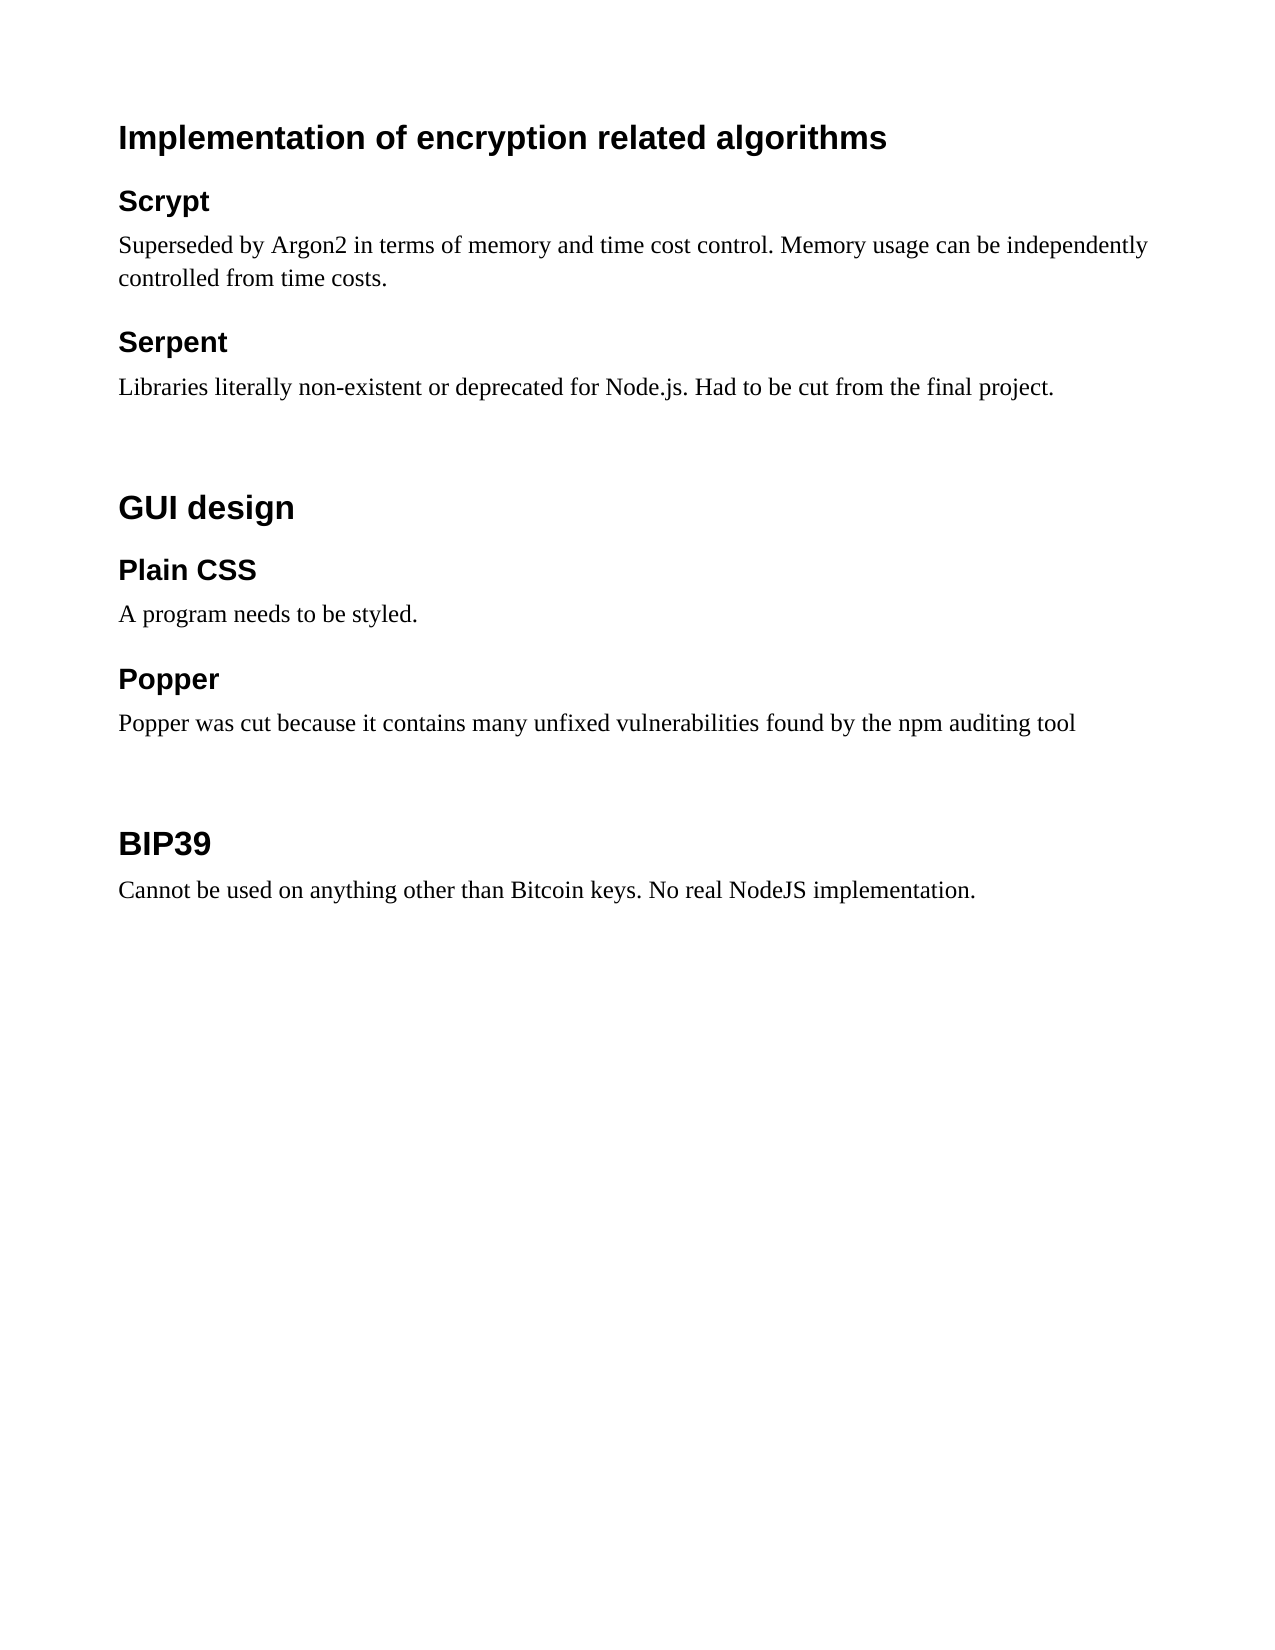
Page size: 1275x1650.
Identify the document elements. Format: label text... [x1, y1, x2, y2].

subtitle Scrypt [118, 184, 1157, 218]
text Popper was cut because it contains many unfixed vulnerabilities found by the npm auditing tool [118, 708, 1157, 737]
text Superseded by Argon2 in terms of memory and time cost control. Memory usage can be independently controlled from time costs. [118, 230, 1157, 292]
subtitle Serpent [118, 325, 1157, 359]
text A program needs to be styled. [118, 599, 1157, 628]
text Cannot be used on anything other than Bitcoin keys. No real NodeJS implementation. [118, 875, 1157, 904]
subtitle Popper [118, 662, 1157, 696]
subtitle BIP39 [118, 824, 1157, 863]
subtitle GUI design [118, 488, 1157, 526]
subtitle Plain CSS [118, 553, 1157, 587]
subtitle Implementation of encryption related algorithms [118, 118, 1157, 157]
text Libraries literally non-existent or deprecated for Node.js. Had to be cut from the final project. [118, 372, 1157, 400]
